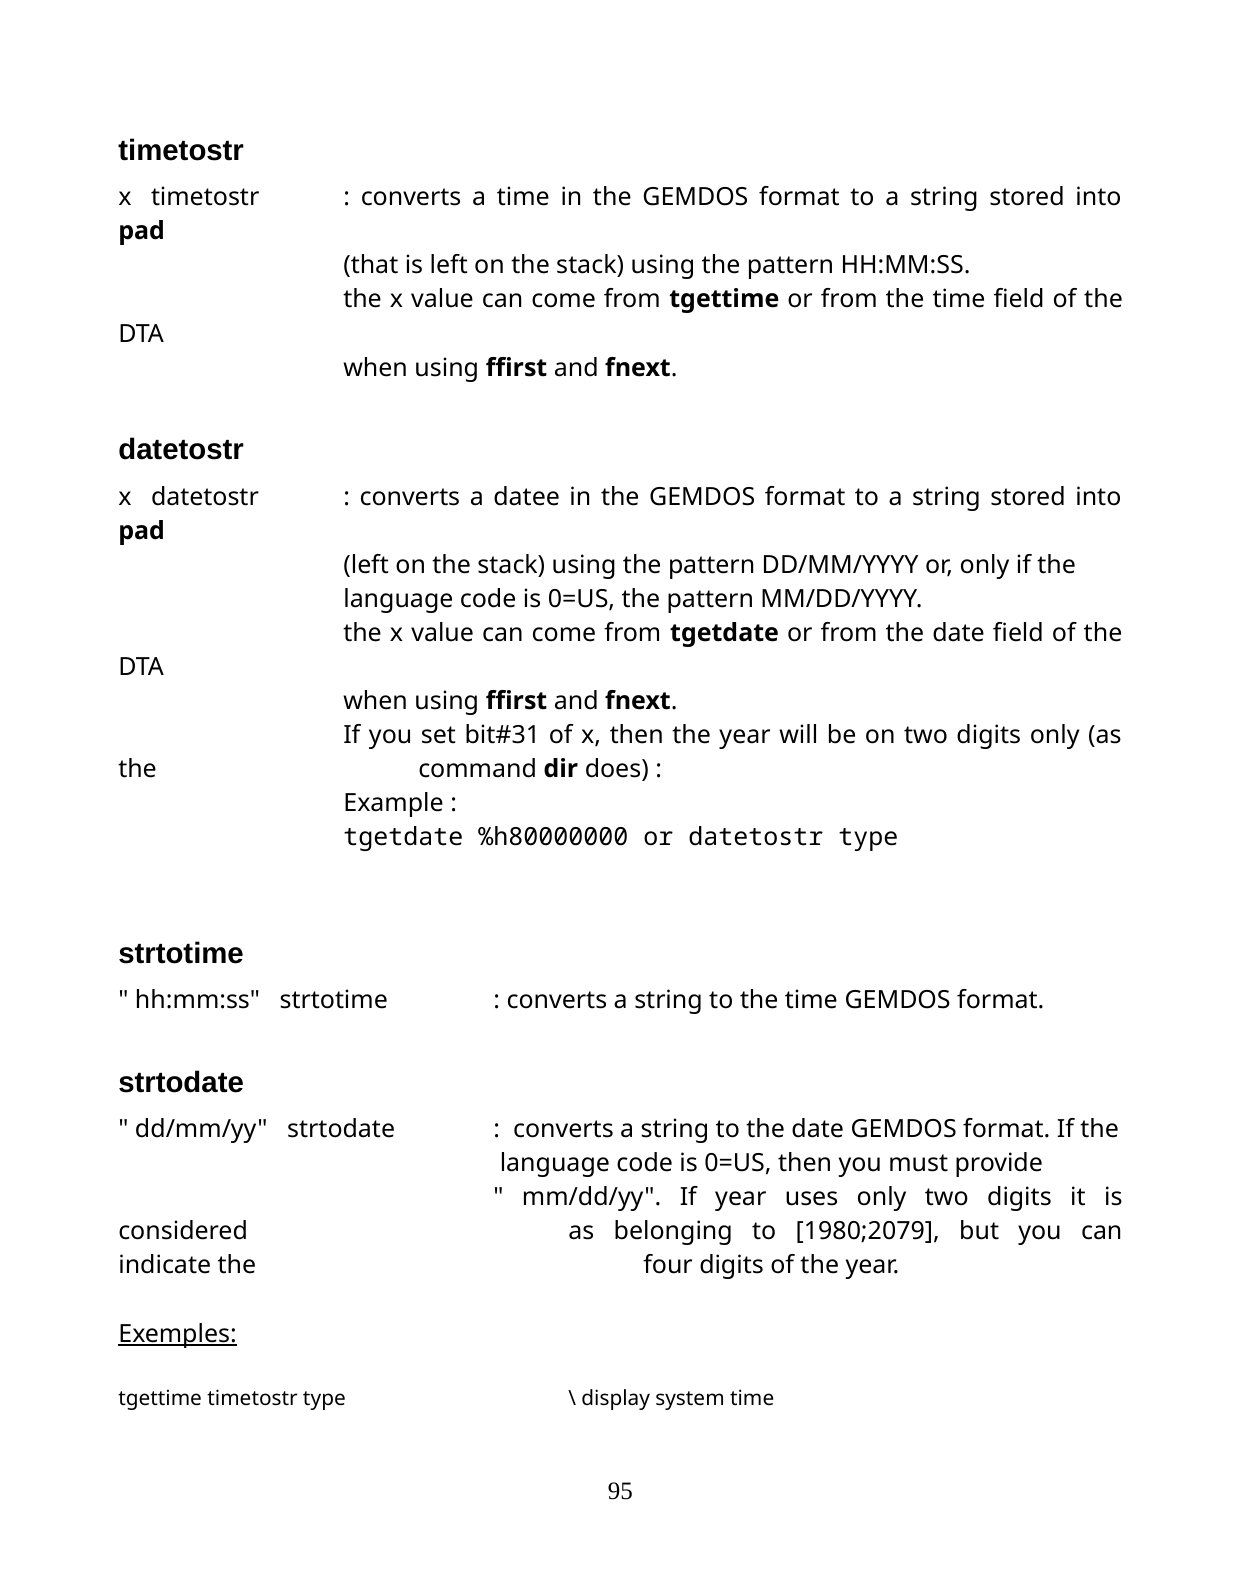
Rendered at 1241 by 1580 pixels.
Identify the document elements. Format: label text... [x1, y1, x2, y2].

text tgettime timetostr type \ display system time [118, 1383, 1122, 1412]
text language code is 0=US, then you must provide [118, 1145, 1123, 1179]
text " dd/mm/yy" strtodate : converts a string to the date GEMDOS format. If the [118, 1111, 1123, 1145]
text (that is left on the stack) using the pattern HH:MM:SS. [118, 247, 1123, 281]
text Example : [118, 785, 1123, 819]
text the x value can come from tgettime or from the time field of the DTA [118, 281, 1123, 349]
subtitle datetostr [118, 432, 1122, 466]
text " mm/dd/yy". If year uses only two digits it is considered as belonging to [1980;2079], but you can indicate the four digits of the year. [118, 1179, 1123, 1281]
text x timetostr : converts a time in the GEMDOS format to a string stored into pad [118, 179, 1123, 247]
subtitle timetostr [118, 133, 1122, 166]
text tgetdate %h80000000 or datetostr type [118, 819, 1123, 853]
text (left on the stack) using the pattern DD/MM/YYYY or, only if the [118, 546, 1123, 580]
text " hh:mm:ss" strtotime : converts a string to the time GEMDOS format. [118, 982, 1123, 1016]
text the x value can come from tgetdate or from the date field of the DTA [118, 614, 1123, 683]
text If you set bit#31 of x, then the year will be on two digits only (as the command dir does) : [118, 717, 1123, 785]
text Exemples: [118, 1315, 1123, 1349]
text when using ffirst and fnext. [118, 349, 1123, 383]
subtitle strtotime [118, 936, 1122, 969]
text when using ffirst and fnext. [118, 683, 1123, 717]
text x datetostr : converts a datee in the GEMDOS format to a string stored into pad [118, 478, 1123, 546]
text language code is 0=US, the pattern MM/DD/YYYY. [118, 580, 1123, 614]
subtitle strtodate [118, 1064, 1122, 1098]
